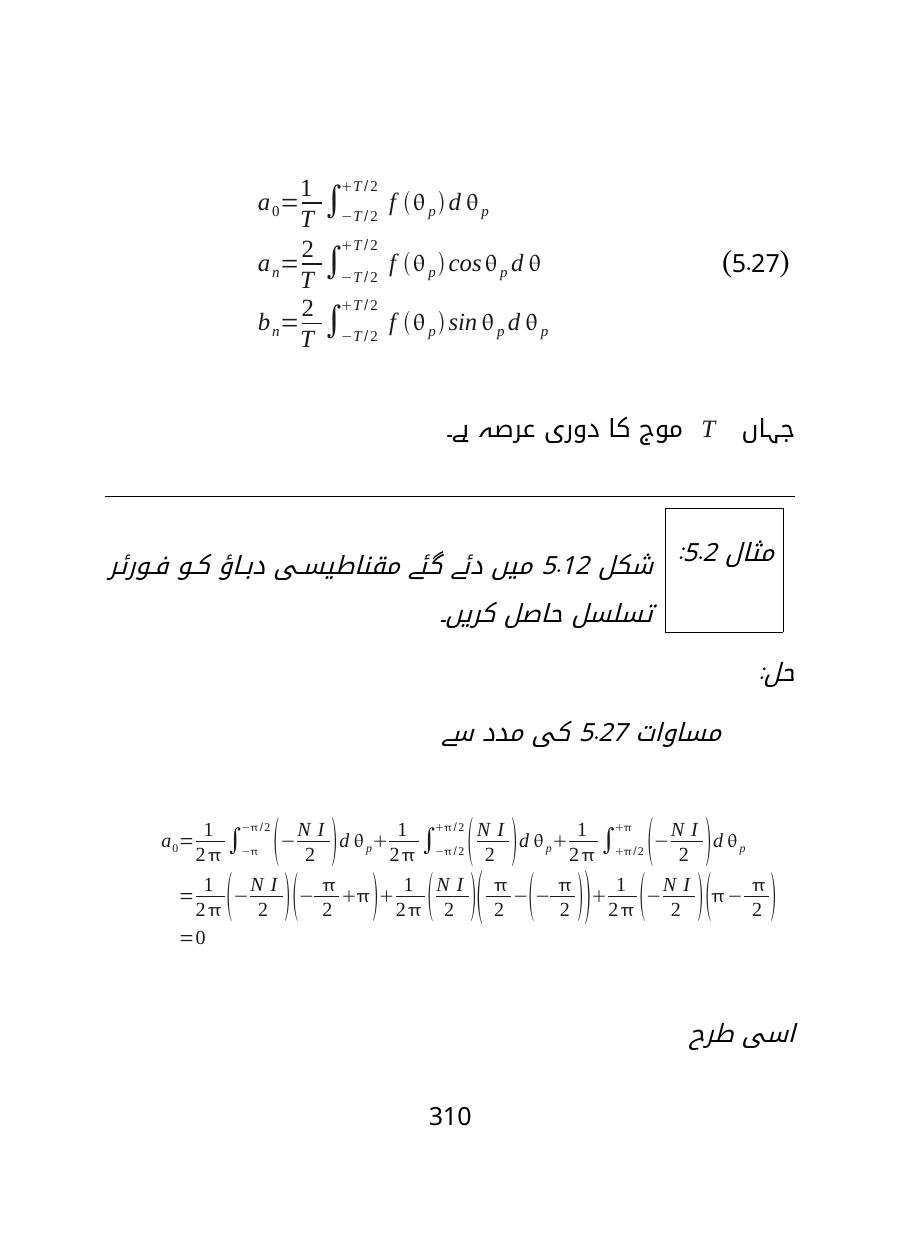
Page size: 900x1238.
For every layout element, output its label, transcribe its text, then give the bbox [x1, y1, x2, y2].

table_header [105, 169, 709, 372]
text حل: [105, 650, 795, 697]
text مساوات 5.27 کی مدد سے [105, 710, 795, 757]
text شکل 5.12 میں دئے گئے مقناطیسی دباؤ کو فورئر تسلسل حاصل کریں۔ [105, 542, 795, 637]
table_header (5.27) [710, 169, 795, 372]
text جہاں موج کا دوری عرصہ ہے۔ [105, 406, 795, 453]
text مثال 5.2: [673, 529, 774, 577]
text اسی طرح [105, 1010, 795, 1058]
